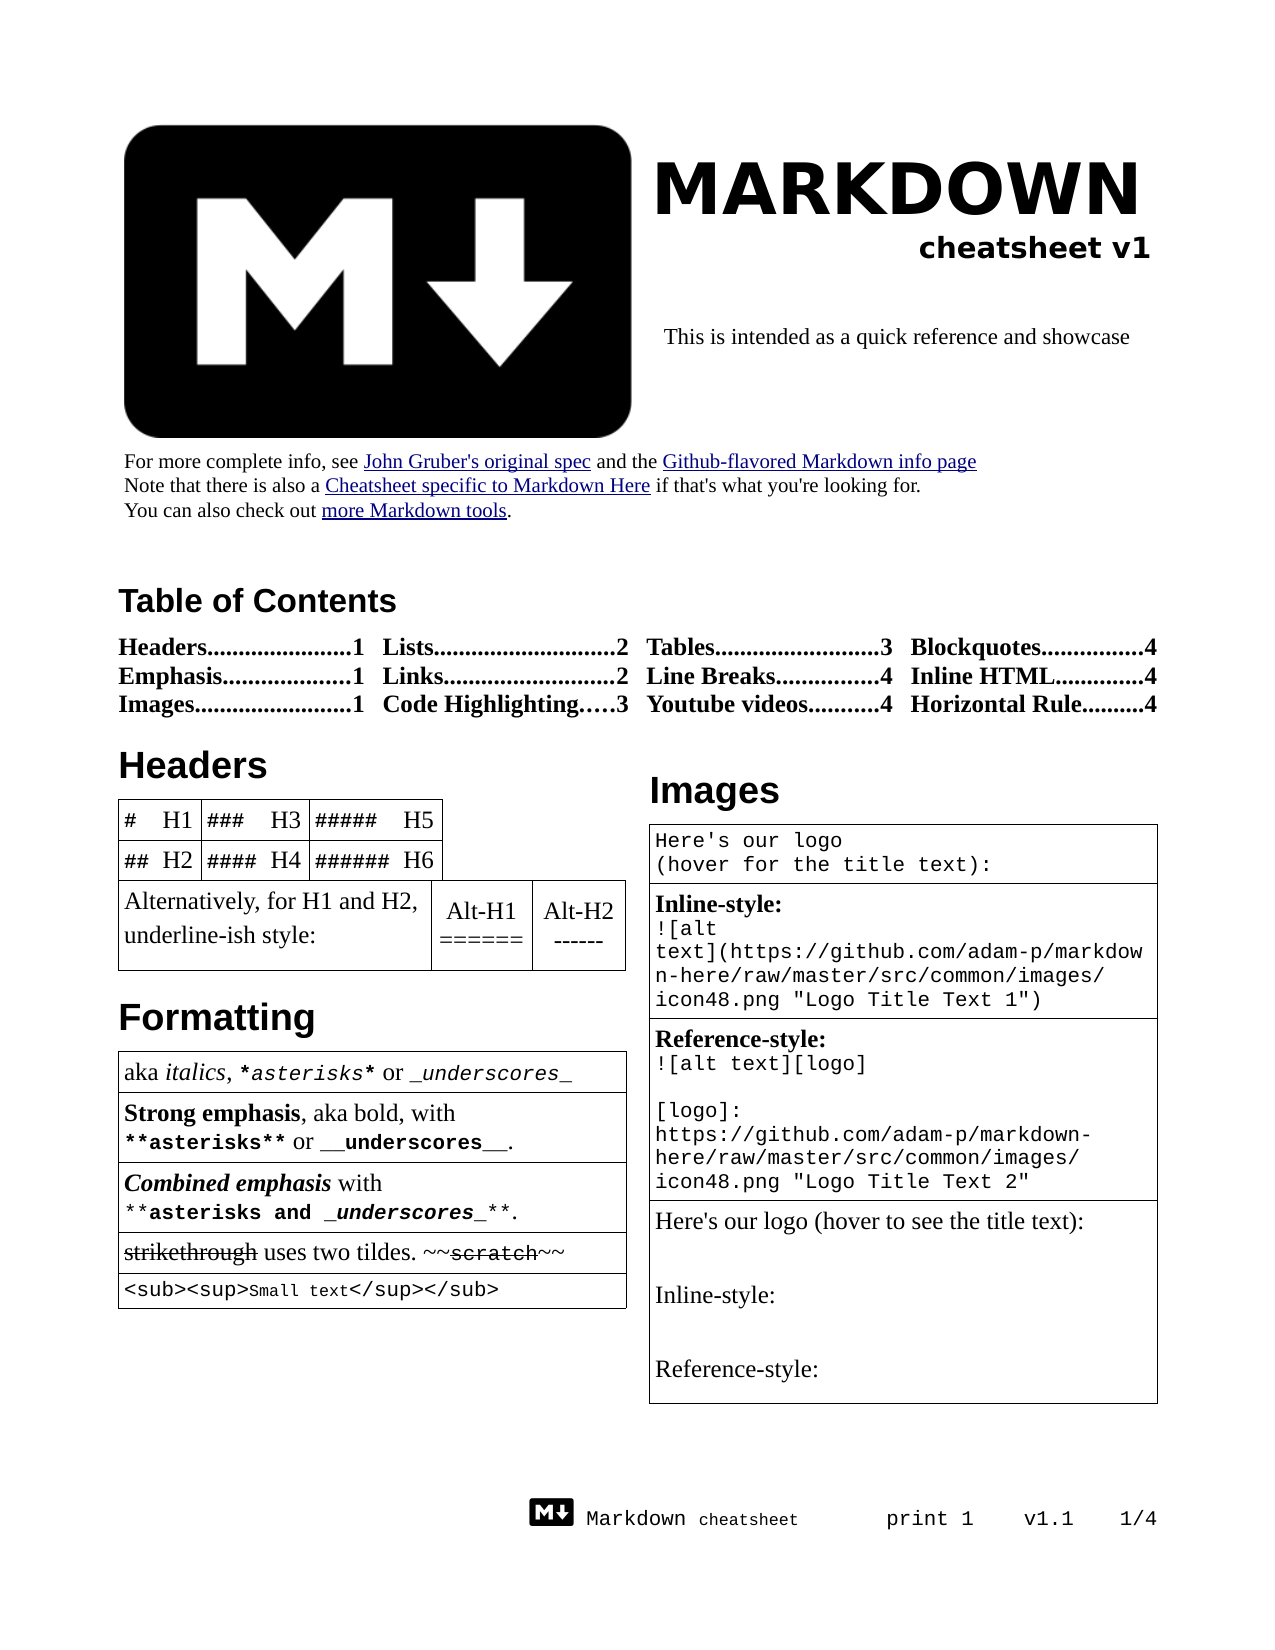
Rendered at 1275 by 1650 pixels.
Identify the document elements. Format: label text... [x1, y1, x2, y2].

text Images 1 [118, 689, 364, 718]
subtitle Images [649, 768, 1157, 812]
table_cell H4 [265, 841, 309, 880]
table_cell #### [202, 841, 264, 880]
table_header H3 [265, 800, 309, 840]
table_header Alternatively, for H1 and H2, underline-ish style: [119, 881, 431, 969]
table_cell ###### [310, 841, 397, 880]
text Horizontal Rule 4 [910, 689, 1157, 718]
picture [529, 1498, 574, 1526]
table_header ### [202, 800, 264, 840]
text Tables 3 [646, 632, 893, 661]
table_cell Here's our logo (hover to see the title text): Inline-style: Reference-style: [650, 1201, 1157, 1403]
table_header MARKDOWN cheatsheet v1 This is intended as a quick reference and showcase [638, 118, 1157, 444]
table_cell Combined emphasis with **asterisks and _underscores_**. [119, 1163, 626, 1232]
subtitle Table of Contents [118, 581, 1157, 619]
text Links 2 [382, 661, 628, 689]
table_cell For more complete info, see John Gruber's original spec and the Github-flavored Markdown info page Note that there is also a Cheatsheet specific to Markdown Here if that's what you're looking for. You can also check out more Markdown tools. [118, 444, 1157, 527]
table_cell H2 [157, 841, 201, 880]
table_header ##### [310, 800, 397, 840]
table_cell Strong emphasis, aka bold, with **asterisks** or __underscores__. [119, 1093, 626, 1162]
text Headers 1 [118, 632, 364, 661]
text Youtube videos 4 [646, 689, 893, 718]
table_header H5 [398, 800, 442, 840]
subtitle Formatting [118, 994, 626, 1038]
table_cell Reference-style: ![alt text][logo] [logo]: https://github.com/adam-p/markdown-here/raw/master/src/common/images/icon48.png "Logo Title Text 2" [650, 1019, 1157, 1200]
table_cell <sub><sup>Small text</sup></sub> [119, 1274, 626, 1308]
text Code Highlighting 3 [382, 689, 628, 718]
table_header Here's our logo (hover for the title text): [650, 825, 1157, 883]
table_cell Inline-style: ![alt text](https://github.com/adam-p/markdown-here/raw/master/src/common/images/icon48.png "Logo Title Text 1") [650, 884, 1157, 1018]
subtitle Headers [118, 743, 626, 787]
text Blockquotes 4 [910, 632, 1157, 661]
table_cell ## [119, 841, 157, 880]
table_header Alt-H1 ====== [432, 881, 532, 969]
table_header aka italics, *asterisks* or _underscores_ [119, 1052, 626, 1092]
table_cell H6 [398, 841, 442, 880]
table_header # [119, 800, 157, 840]
text Inline HTML 4 [910, 661, 1157, 689]
picture [123, 123, 632, 438]
table_header Alt-H2 ------ [533, 881, 625, 969]
table_header [118, 118, 637, 444]
text Emphasis 1 [118, 661, 364, 689]
text Lists 2 [382, 632, 628, 661]
text Line Breaks 4 [646, 661, 893, 689]
table_cell Strikethrough uses two tildes. ~~Scratch~~ [119, 1233, 626, 1273]
table_header H1 [157, 800, 201, 840]
